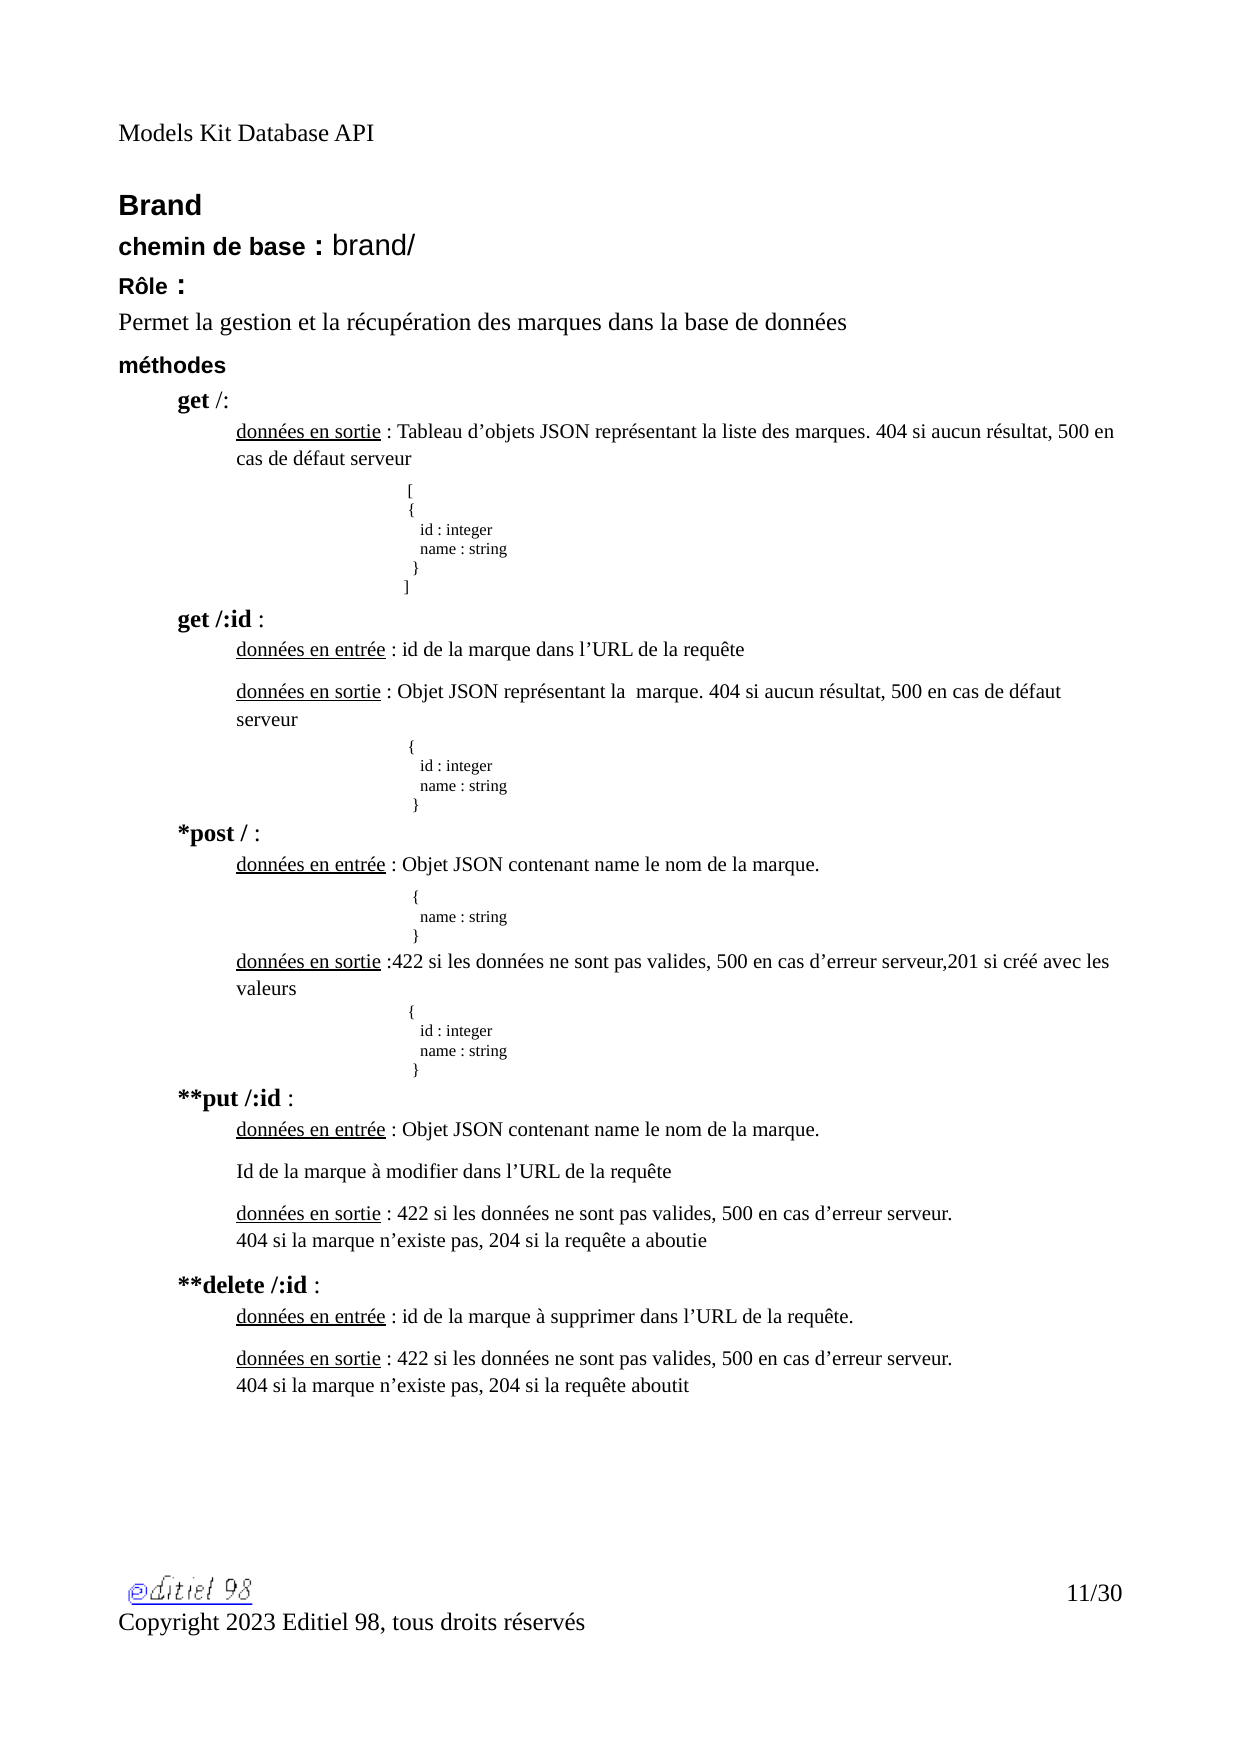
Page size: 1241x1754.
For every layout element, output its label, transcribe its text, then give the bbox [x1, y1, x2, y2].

text **put /:id : [118, 1018, 1122, 1112]
subtitle Brand [118, 188, 1122, 222]
text **delete /:id : [118, 1271, 1122, 1299]
text données en entrée : id de la marque à supprimer dans l’URL de la requête. [118, 1304, 1122, 1328]
text données en entrée : id de la marque dans l’URL de la requête [118, 637, 1122, 661]
text données en sortie : Tableau d’objets JSON représentant la liste des marques. 404 si aucun résultat, 500 en cas de défaut serveur [236, 419, 1122, 470]
text données en sortie :422 si les données ne sont pas valides, 500 en cas d’erreur serveur,201 si créé avec les valeurs [236, 894, 1122, 1000]
subtitle chemin de base : brand/ [118, 228, 1122, 261]
text données en sortie : 422 si les données ne sont pas valides, 500 en cas d’erreur serveur. 404 si la marque n’existe pas, 204 si la requête aboutit [236, 1346, 1122, 1397]
text Permet la gestion et la récupération des marques dans la base de données [118, 307, 1122, 336]
subtitle Rôle : [118, 267, 1122, 301]
picture [127, 1575, 253, 1605]
text données en sortie : 422 si les données ne sont pas valides, 500 en cas d’erreur serveur. 404 si la marque n’existe pas, 204 si la requête a aboutie [236, 1201, 1122, 1252]
text données en entrée : Objet JSON contenant name le nom de la marque. [118, 851, 1122, 876]
text get /: [118, 386, 1122, 414]
text Id de la marque à modifier dans l’URL de la requête [236, 1159, 1122, 1183]
subtitle méthodes [118, 346, 1122, 380]
text *post / : [118, 749, 1122, 847]
text données en entrée : Objet JSON contenant name le nom de la marque. [236, 1116, 1122, 1141]
text get /:id : [118, 488, 1122, 633]
text données en sortie : Objet JSON représentant la marque. 404 si aucun résultat, 500 en cas de défaut serveur [236, 679, 1122, 731]
